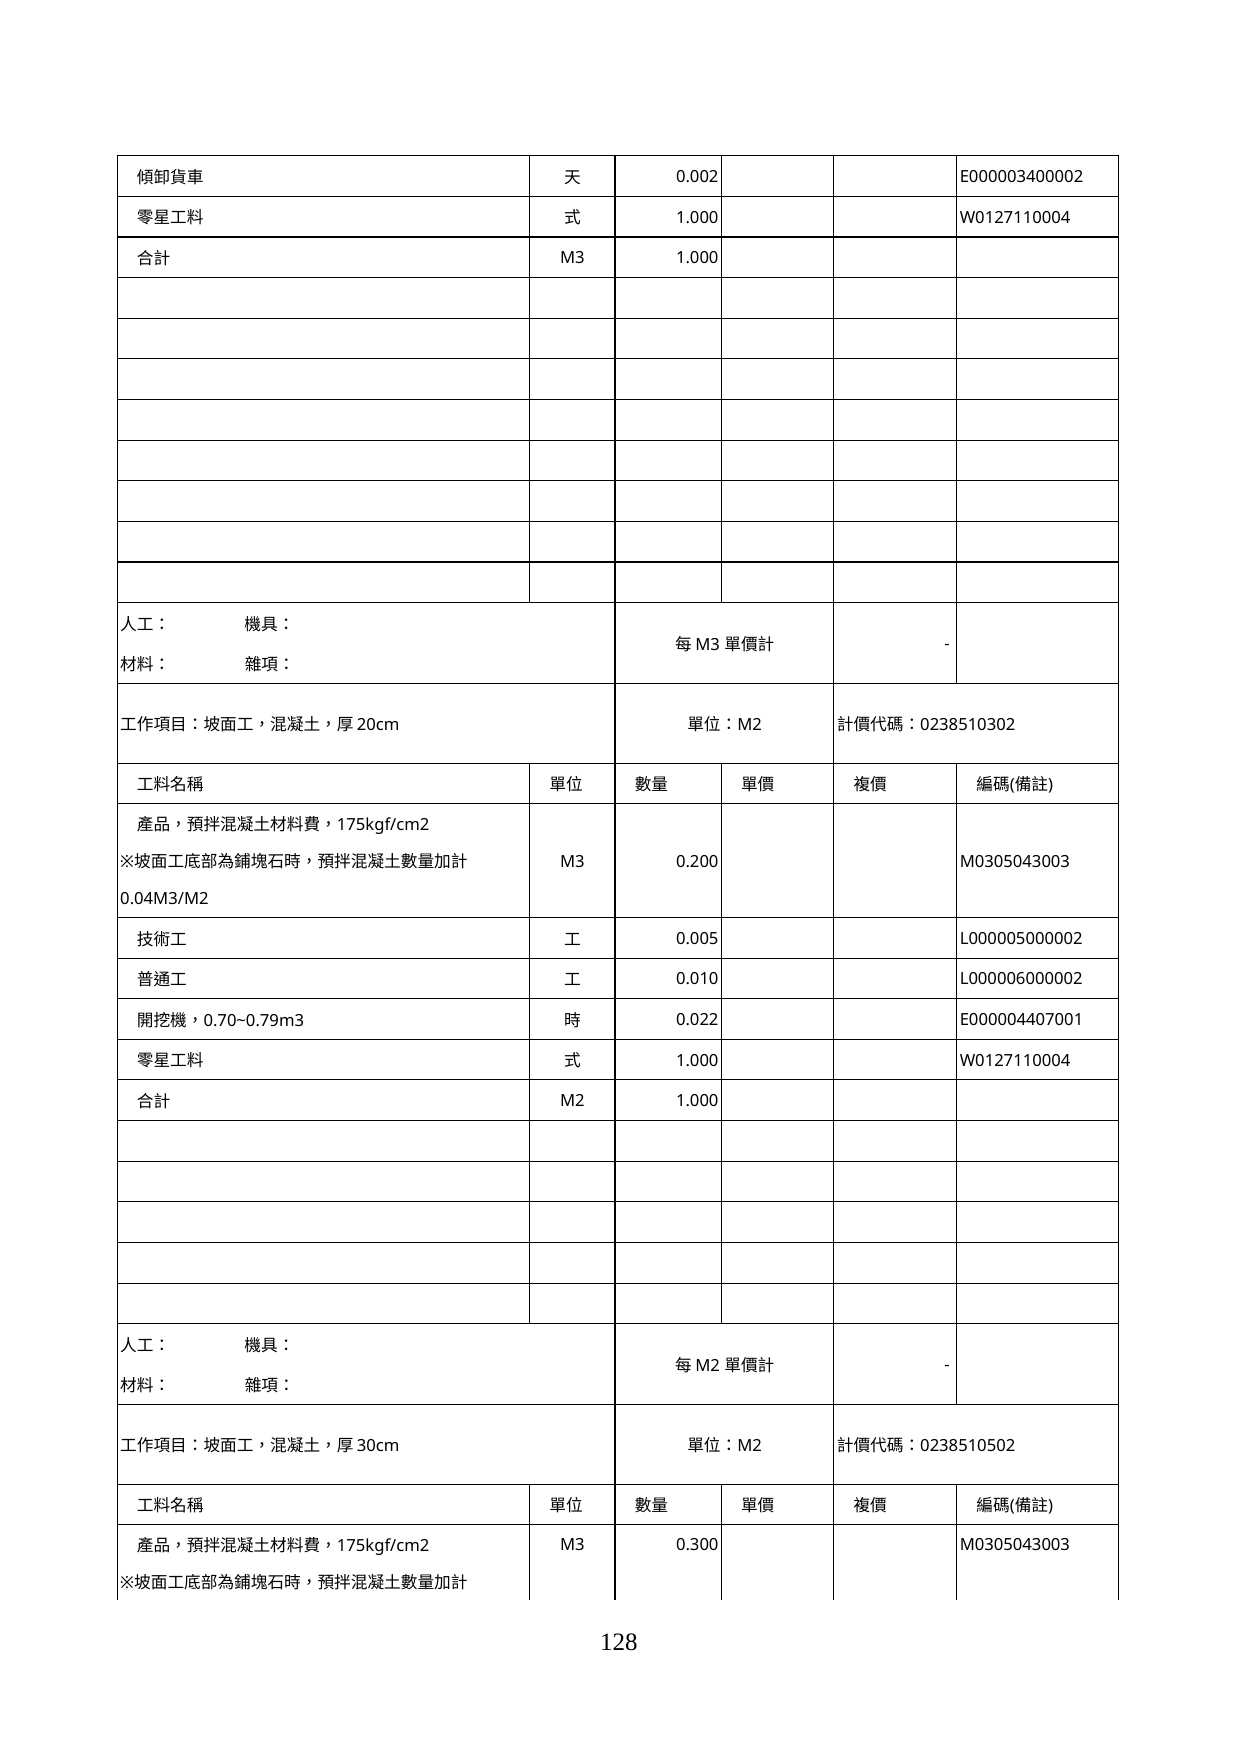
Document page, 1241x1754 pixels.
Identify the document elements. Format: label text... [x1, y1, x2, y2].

table_cell 技術工 [118, 918, 529, 957]
table_cell 複價 [834, 1485, 956, 1524]
table_cell [834, 804, 956, 917]
table_cell [722, 1525, 833, 1600]
table_cell 開挖機，0.70~0.79m3 [118, 999, 529, 1039]
table_cell 1.000 [616, 197, 721, 236]
table_cell [957, 278, 1118, 318]
table_cell 單位：M2 [616, 1405, 833, 1484]
table_cell [118, 522, 529, 561]
table_cell [834, 959, 956, 998]
table_cell 天 [530, 156, 614, 196]
table_cell [616, 481, 721, 521]
table_cell [722, 1284, 833, 1323]
table_cell 單位 [530, 764, 614, 803]
table_cell [957, 441, 1118, 480]
table_cell [118, 1162, 529, 1201]
table_cell 0.010 [616, 959, 721, 998]
table_cell M3 [530, 804, 614, 917]
table_cell - [834, 603, 956, 683]
table_cell 式 [530, 1040, 614, 1079]
table_cell [957, 1121, 1118, 1161]
table_cell [834, 1121, 956, 1161]
table_cell W0127110004 [957, 1040, 1118, 1079]
table_cell [834, 319, 956, 358]
table_cell [722, 999, 833, 1039]
table_cell [530, 481, 614, 521]
table_cell [834, 1162, 956, 1201]
table_cell 0.022 [616, 999, 721, 1039]
table_cell [616, 359, 721, 399]
table_cell 1.000 [616, 238, 721, 277]
table_cell [722, 1202, 833, 1242]
table_cell 工作項目：坡面工，混凝土，厚30cm [118, 1405, 614, 1484]
table_cell [722, 1040, 833, 1079]
table_cell 零星工料 [118, 197, 529, 236]
table_cell M0305043003 [957, 804, 1118, 917]
table_cell 單價 [722, 764, 833, 803]
table_cell 時 [530, 999, 614, 1039]
table_cell [530, 563, 614, 602]
table_cell [118, 1284, 529, 1323]
table_cell 工 [530, 918, 614, 957]
table_cell [722, 959, 833, 998]
table_cell [616, 441, 721, 480]
table_cell 人工： 機具： [118, 1324, 614, 1364]
table_cell [530, 441, 614, 480]
table_cell 材料： 雜項： [118, 1364, 614, 1404]
table_cell [722, 156, 833, 196]
table_cell [616, 522, 721, 561]
table_cell [530, 359, 614, 399]
table_cell [834, 522, 956, 561]
table_cell [957, 319, 1118, 358]
table_cell [118, 1121, 529, 1161]
table_cell 0.300 [616, 1525, 721, 1600]
table_cell 1.000 [616, 1080, 721, 1120]
table_cell [957, 238, 1118, 277]
table_cell 產品，預拌混凝土材料費，175kgf/cm2 ※坡面工底部為鋪塊石時，預拌混凝土數量加計 [118, 1525, 529, 1600]
table_cell [722, 197, 833, 236]
table_cell 每 M3 單價計 [616, 603, 833, 683]
table_cell 工 [530, 959, 614, 998]
table_cell [957, 603, 1118, 683]
table_cell M3 [530, 238, 614, 277]
table_cell [530, 1243, 614, 1282]
table_cell E000003400002 [957, 156, 1118, 196]
table_cell [722, 359, 833, 399]
table_cell [616, 400, 721, 439]
table_cell 式 [530, 197, 614, 236]
table_cell [118, 481, 529, 521]
table_cell 工料名稱 [118, 764, 529, 803]
table_cell 材料： 雜項： [118, 643, 614, 683]
table_cell [616, 319, 721, 358]
table_cell [118, 400, 529, 439]
table_cell [722, 1121, 833, 1161]
table_cell [957, 359, 1118, 399]
table_cell 數量 [616, 764, 721, 803]
table_cell [957, 1202, 1118, 1242]
table_cell [834, 1202, 956, 1242]
table_cell 合計 [118, 238, 529, 277]
table_cell [530, 1202, 614, 1242]
table_cell [957, 522, 1118, 561]
table_cell 傾卸貨車 [118, 156, 529, 196]
table_cell 每 M2 單價計 [616, 1324, 833, 1404]
table_cell [616, 1121, 721, 1161]
table_cell [957, 1284, 1118, 1323]
table_cell [530, 400, 614, 439]
table_cell [530, 319, 614, 358]
table_cell [722, 481, 833, 521]
table_cell M3 [530, 1525, 614, 1600]
table_cell M2 [530, 1080, 614, 1120]
table_cell [616, 563, 721, 602]
table_cell [957, 1162, 1118, 1201]
table_cell L000006000002 [957, 959, 1118, 998]
table_cell [722, 918, 833, 957]
table_cell [957, 481, 1118, 521]
table_cell 編碼(備註) [957, 1485, 1118, 1524]
table_cell [834, 197, 956, 236]
table_cell [957, 563, 1118, 602]
table_cell L000005000002 [957, 918, 1118, 957]
table_cell 0.002 [616, 156, 721, 196]
table_cell [530, 1162, 614, 1201]
table_cell W0127110004 [957, 197, 1118, 236]
table_cell [118, 441, 529, 480]
table_cell [834, 1525, 956, 1600]
table_cell - [834, 1324, 956, 1404]
table_cell 人工： 機具： [118, 603, 614, 643]
table_cell M0305043003 [957, 1525, 1118, 1600]
table_cell 零星工料 [118, 1040, 529, 1079]
table_cell 計價代碼：0238510502 [834, 1405, 1118, 1484]
table_cell [616, 1162, 721, 1201]
table_cell [530, 278, 614, 318]
table_cell [722, 278, 833, 318]
table_cell [616, 1202, 721, 1242]
table_cell [722, 400, 833, 439]
table_cell 0.005 [616, 918, 721, 957]
table_cell [118, 563, 529, 602]
table_cell [722, 238, 833, 277]
table_cell [957, 1243, 1118, 1282]
table_cell [530, 1121, 614, 1161]
table_cell [957, 1324, 1118, 1404]
table_cell 單價 [722, 1485, 833, 1524]
table_cell [118, 359, 529, 399]
table_cell [834, 1243, 956, 1282]
table_cell [957, 400, 1118, 439]
table_cell [722, 563, 833, 602]
table_cell [834, 359, 956, 399]
table_cell [722, 1243, 833, 1282]
table_cell [834, 278, 956, 318]
table_cell 數量 [616, 1485, 721, 1524]
table_cell [722, 804, 833, 917]
table_cell 複價 [834, 764, 956, 803]
table_cell [722, 1162, 833, 1201]
table_cell [530, 522, 614, 561]
table_cell 0.200 [616, 804, 721, 917]
table_cell [834, 999, 956, 1039]
table_cell [616, 278, 721, 318]
table_cell 1.000 [616, 1040, 721, 1079]
table_cell 計價代碼：0238510302 [834, 684, 1118, 763]
table_cell [834, 238, 956, 277]
table_cell [834, 441, 956, 480]
table_cell [722, 319, 833, 358]
table_cell [118, 319, 529, 358]
table_cell [616, 1243, 721, 1282]
table_cell [834, 400, 956, 439]
table_cell 工作項目：坡面工，混凝土，厚20cm [118, 684, 614, 763]
table_cell [834, 1080, 956, 1120]
table_cell [118, 1243, 529, 1282]
table_cell [834, 481, 956, 521]
table_cell 合計 [118, 1080, 529, 1120]
table_cell 工料名稱 [118, 1485, 529, 1524]
table_cell 單位：M2 [616, 684, 833, 763]
table_cell 產品，預拌混凝土材料費，175kgf/cm2 ※坡面工底部為鋪塊石時，預拌混凝土數量加計0.04M3/M2 [118, 804, 529, 917]
table_cell [118, 1202, 529, 1242]
table_cell [957, 1080, 1118, 1120]
table_cell 單位 [530, 1485, 614, 1524]
table_cell 編碼(備註) [957, 764, 1118, 803]
table_cell [722, 522, 833, 561]
table_cell E000004407001 [957, 999, 1118, 1039]
table_cell [722, 441, 833, 480]
table_cell [834, 1284, 956, 1323]
table_cell [834, 156, 956, 196]
table_cell [834, 1040, 956, 1079]
table_cell [616, 1284, 721, 1323]
table_cell [834, 918, 956, 957]
table_cell [118, 278, 529, 318]
table_cell [834, 563, 956, 602]
table_cell [722, 1080, 833, 1120]
table_cell 普通工 [118, 959, 529, 998]
table_cell [530, 1284, 614, 1323]
